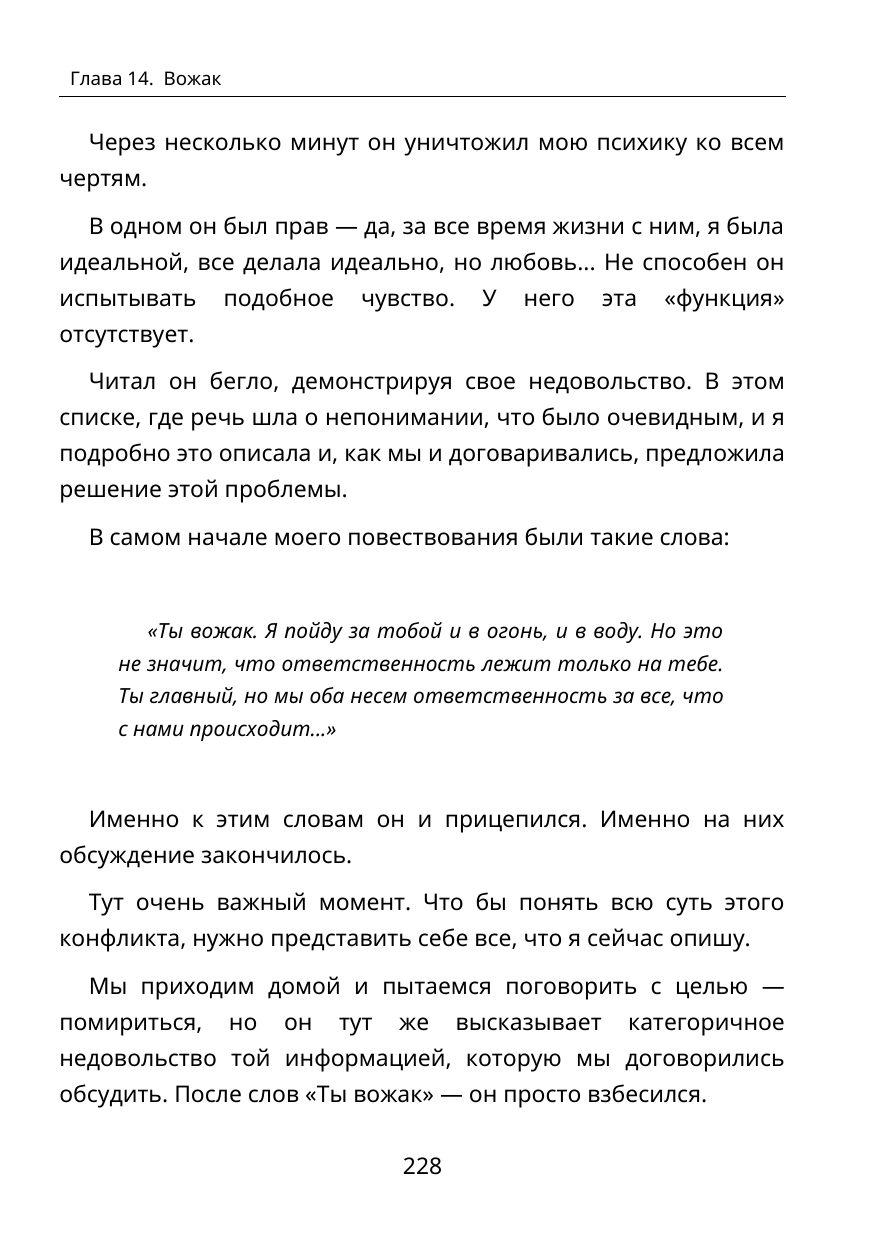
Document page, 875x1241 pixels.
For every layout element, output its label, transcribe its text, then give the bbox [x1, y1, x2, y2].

text В одном он был прав — да, за все время жизни с ним, я была идеальной, все делала идеально, но любовь... Не способен он испытывать подобное чувство. У него эта «функция» отсутствует. [59, 210, 786, 349]
text «Ты вожак. Я пойду за тобой и в огонь, и в воду. Но это не значит, что ответственность лежит только на тебе. Ты главный, но мы оба несем ответственность за все, что с нами происходит...» [118, 616, 727, 742]
text В самом начале моего повествования были такие слова: [59, 521, 786, 552]
text Тут очень важный момент. Что бы понять всю суть этого конфликта, нужно представить себе все, что я сейчас опишу. [59, 886, 786, 953]
text Через несколько минут он уничтожил мою психику ко всем чертям. [59, 126, 786, 193]
text Читал он бегло, демонстрируя свое недовольство. В этом списке, где речь шла о непонимании, что было очевидным, и я подробно это описала и, как мы и договаривались, предложила решение этой проблемы. [59, 365, 786, 504]
text Именно к этим словам он и прицепился. Именно на них обсуждение закончилось. [59, 803, 786, 870]
text Мы приходим домой и пытаемся поговорить с целью — помириться, но он тут же высказывает категоричное недовольство той информацией, которую мы договорились обсудить. После слов «Ты вожак» — он просто взбесился. [59, 970, 786, 1109]
